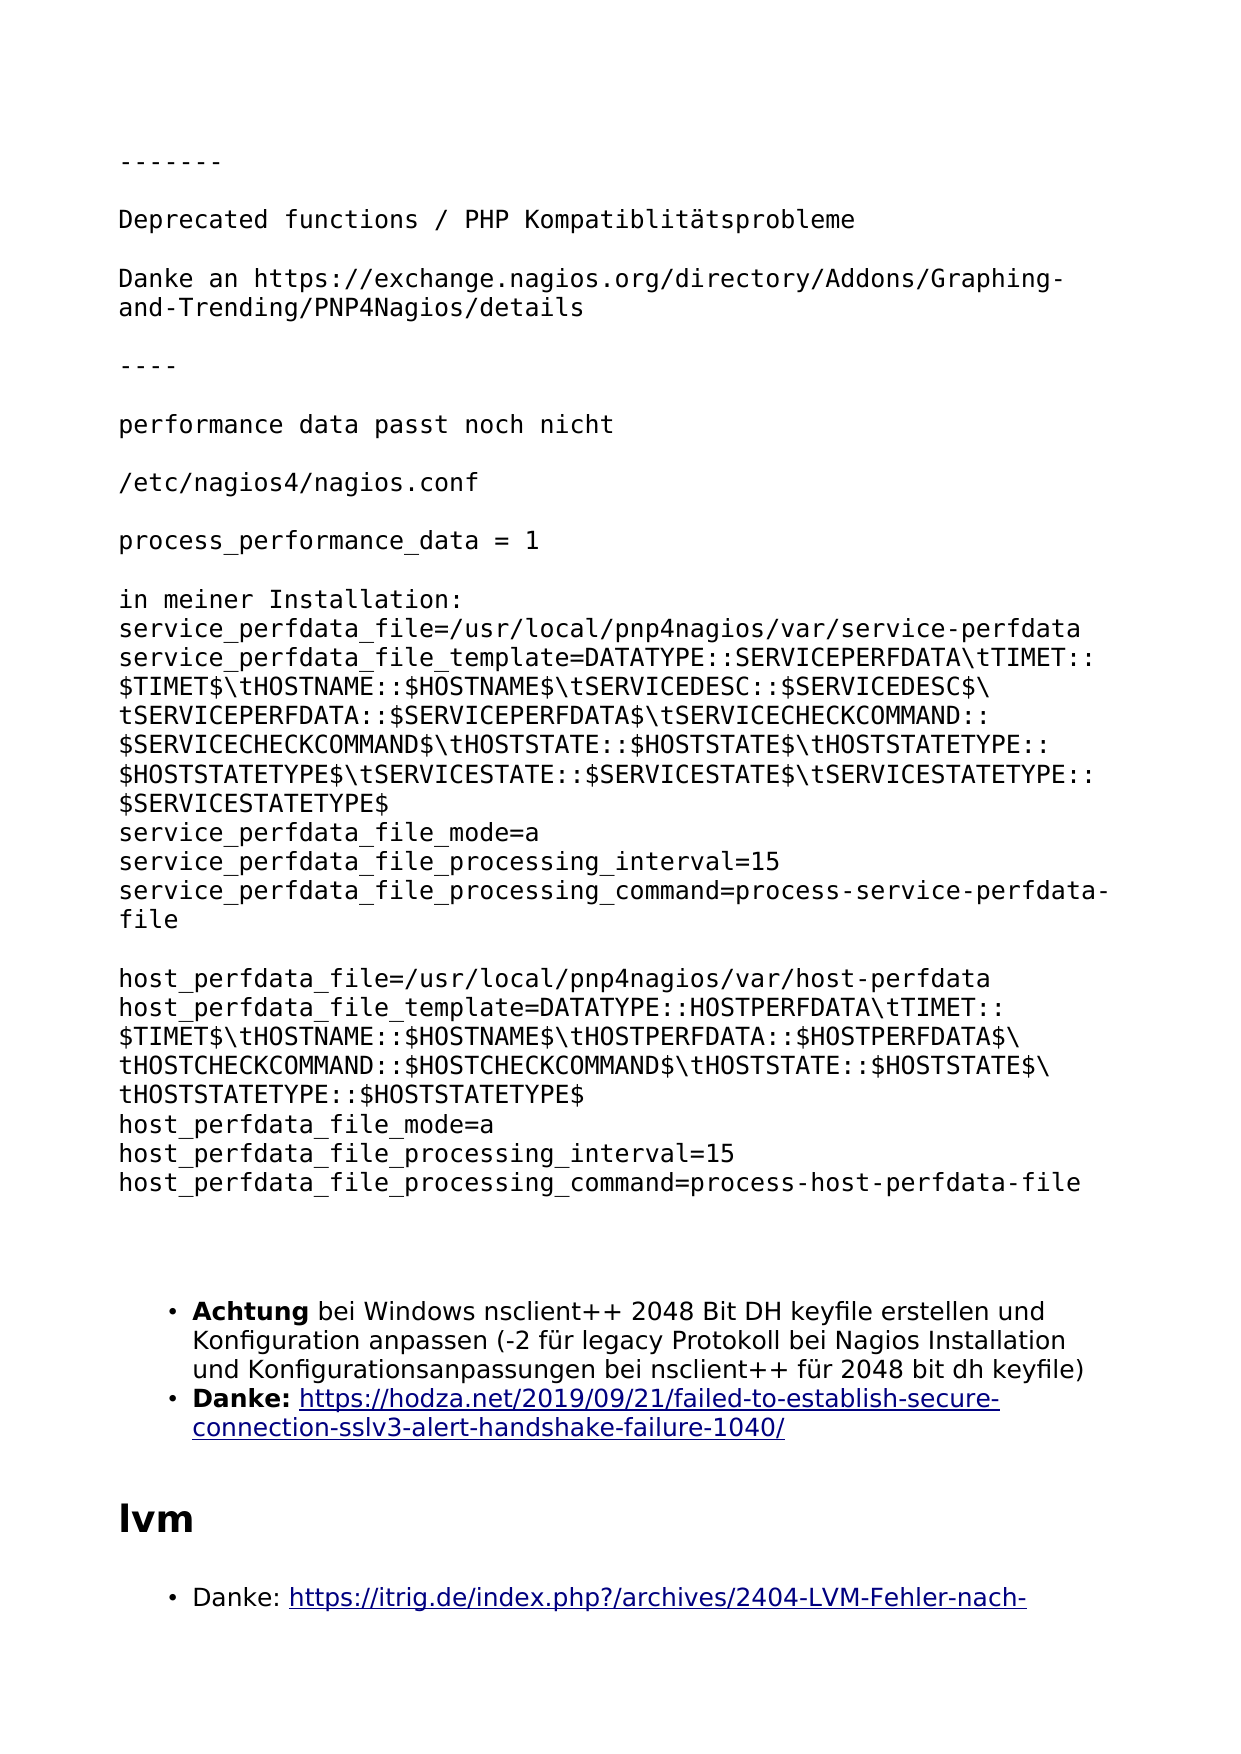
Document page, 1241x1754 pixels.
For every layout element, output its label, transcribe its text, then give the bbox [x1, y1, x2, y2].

list Danke: https://hodza.net/2019/09/21/failed-to-establish-secure-connection-sslv3-alert-handshake-failure-1040/ [177, 1384, 1122, 1443]
text ------- Deprecated functions / PHP Kompatiblitätsprobleme Danke an https://exchange.nagios.org/directory/Addons/Graphing-and-Trending/PNP4Nagios/details ---- performance data passt noch nicht /etc/nagios4/nagios.conf process_performance_data = 1 in meiner Installation: service_perfdata_file=/usr/local/pnp4nagios/var/service-perfdata service_perfdata_file_template=DATATYPE::SERVICEPERFDATA\tTIMET::$TIMET$\tHOSTNAME::$HOSTNAME$\tSERVICEDESC::$SERVICEDESC$\tSERVICEPERFDATA::$SERVICEPERFDATA$\tSERVICECHECKCOMMAND::$SERVICECHECKCOMMAND$\tHOSTSTATE::$HOSTSTATE$\tHOSTSTATETYPE::$HOSTSTATETYPE$\tSERVICESTATE::$SERVICESTATE$\tSERVICESTATETYPE::$SERVICESTATETYPE$ service_perfdata_file_mode=a service_perfdata_file_processing_interval=15 service_perfdata_file_processing_command=process-service-perfdata-file host_perfdata_file=/usr/local/pnp4nagios/var/host-perfdata host_perfdata_file_template=DATATYPE::HOSTPERFDATA\tTIMET::$TIMET$\tHOSTNAME::$HOSTNAME$\tHOSTPERFDATA::$HOSTPERFDATA$\tHOSTCHECKCOMMAND::$HOSTCHECKCOMMAND$\tHOSTSTATE::$HOSTSTATE$\tHOSTSTATETYPE::$HOSTSTATETYPE$ host_perfdata_file_mode=a host_perfdata_file_processing_interval=15 host_perfdata_file_processing_command=process-host-perfdata-file [118, 118, 1122, 1256]
list Achtung bei Windows nsclient++ 2048 Bit DH keyfile erstellen und Konfiguration anpassen (-2 für legacy Protokoll bei Nagios Installation und Konfigurationsanpassungen bei nsclient++ für 2048 bit dh keyfile) [177, 1297, 1122, 1384]
subtitle lvm [118, 1497, 1122, 1541]
list Danke: https://itrig.de/index.php?/archives/2404-LVM-Fehler-nach- [177, 1583, 1122, 1612]
